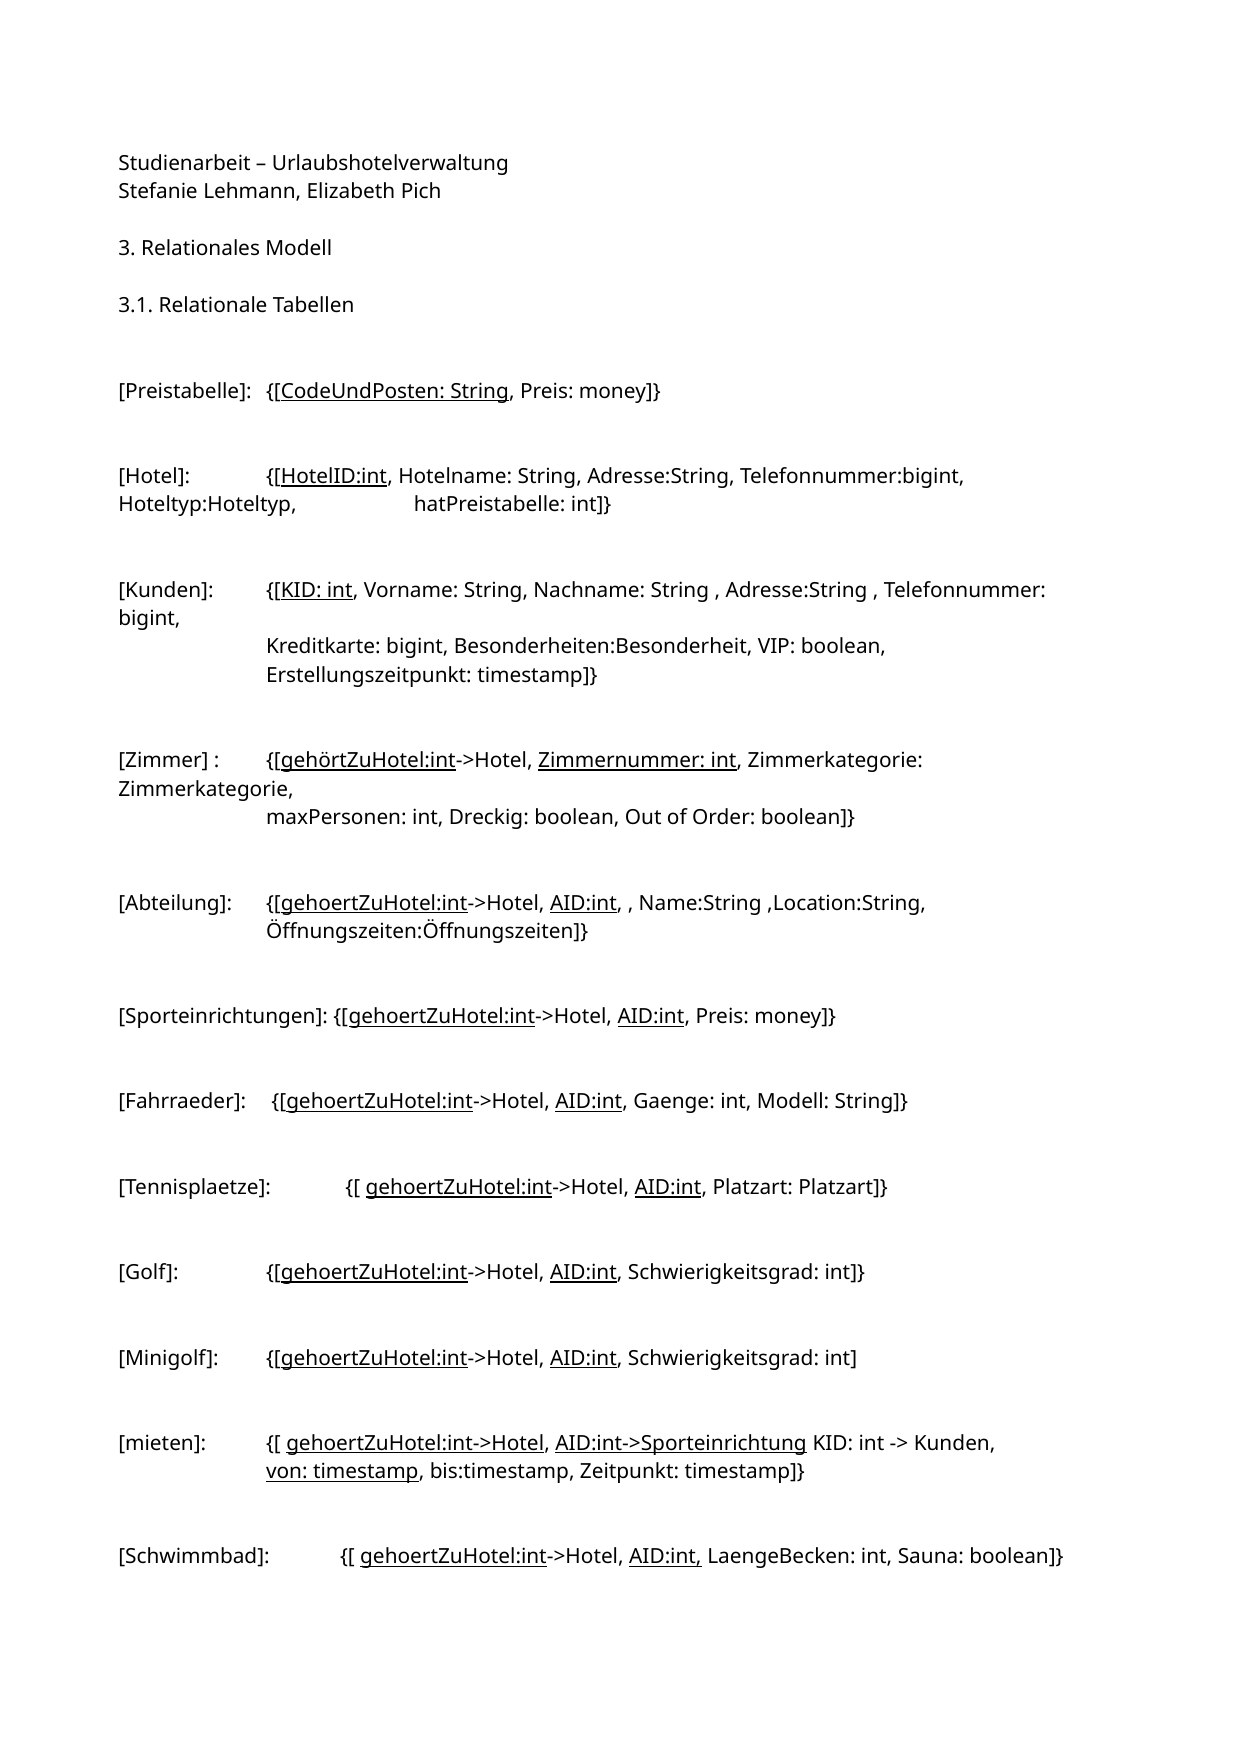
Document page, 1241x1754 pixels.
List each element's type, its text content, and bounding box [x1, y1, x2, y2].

text 3. Relationales Modell [118, 233, 1093, 261]
text [Kunden]: {[KID: int, Vorname: String, Nachname: String , Adresse:String , Telefonnummer: bigint, [118, 575, 1093, 632]
text [Abteilung]: {[gehoertZuHotel:int->Hotel, AID:int, , Name:String ,Location:String, Öffnungszeiten:Öffnungszeiten]} [118, 888, 1093, 944]
text [mieten]: {[ gehoertZuHotel:int->Hotel, AID:int->Sporteinrichtung KID: int -> Kunden, von: timestamp, bis:timestamp, Zeitpunkt: timestamp]} [118, 1428, 1093, 1485]
text [Fahrraeder]: {[gehoertZuHotel:int->Hotel, AID:int, Gaenge: int, Modell: String]} [118, 1087, 1093, 1115]
text [Zimmer] : {[gehörtZuHotel:int->Hotel, Zimmernummer: int, Zimmerkategorie: Zimmerkategorie, [118, 745, 1093, 802]
text [Hotel]: {[HotelID:int, Hotelname: String, Adresse:String, Telefonnummer:bigint, Hoteltyp:Hoteltyp, hatPreistabelle: int]} [118, 461, 1093, 518]
text [Schwimmbad]: {[ gehoertZuHotel:int->Hotel, AID:int, LaengeBecken: int, Sauna: boolean]} [118, 1542, 1093, 1570]
text [Preistabelle]: {[CodeUndPosten: String, Preis: money]} [118, 376, 1093, 404]
text 3.1. Relationale Tabellen [118, 290, 1093, 318]
text Kreditkarte: bigint, Besonderheiten:Besonderheit, VIP: boolean, Erstellungszeitpunkt: timestamp]} [118, 632, 1093, 688]
text Stefanie Lehmann, Elizabeth Pich [118, 176, 1093, 204]
text [Sporteinrichtungen]: {[gehoertZuHotel:int->Hotel, AID:int, Preis: money]} [118, 1001, 1093, 1030]
text [Golf]: {[gehoertZuHotel:int->Hotel, AID:int, Schwierigkeitsgrad: int]} [118, 1257, 1093, 1286]
text Studienarbeit – Urlaubshotelverwaltung [118, 148, 1093, 176]
text [Minigolf]: {[gehoertZuHotel:int->Hotel, AID:int, Schwierigkeitsgrad: int] [118, 1343, 1093, 1371]
text maxPersonen: int, Dreckig: boolean, Out of Order: boolean]} [118, 802, 1093, 831]
text [Tennisplaetze]: {[ gehoertZuHotel:int->Hotel, AID:int, Platzart: Platzart]} [118, 1172, 1093, 1200]
